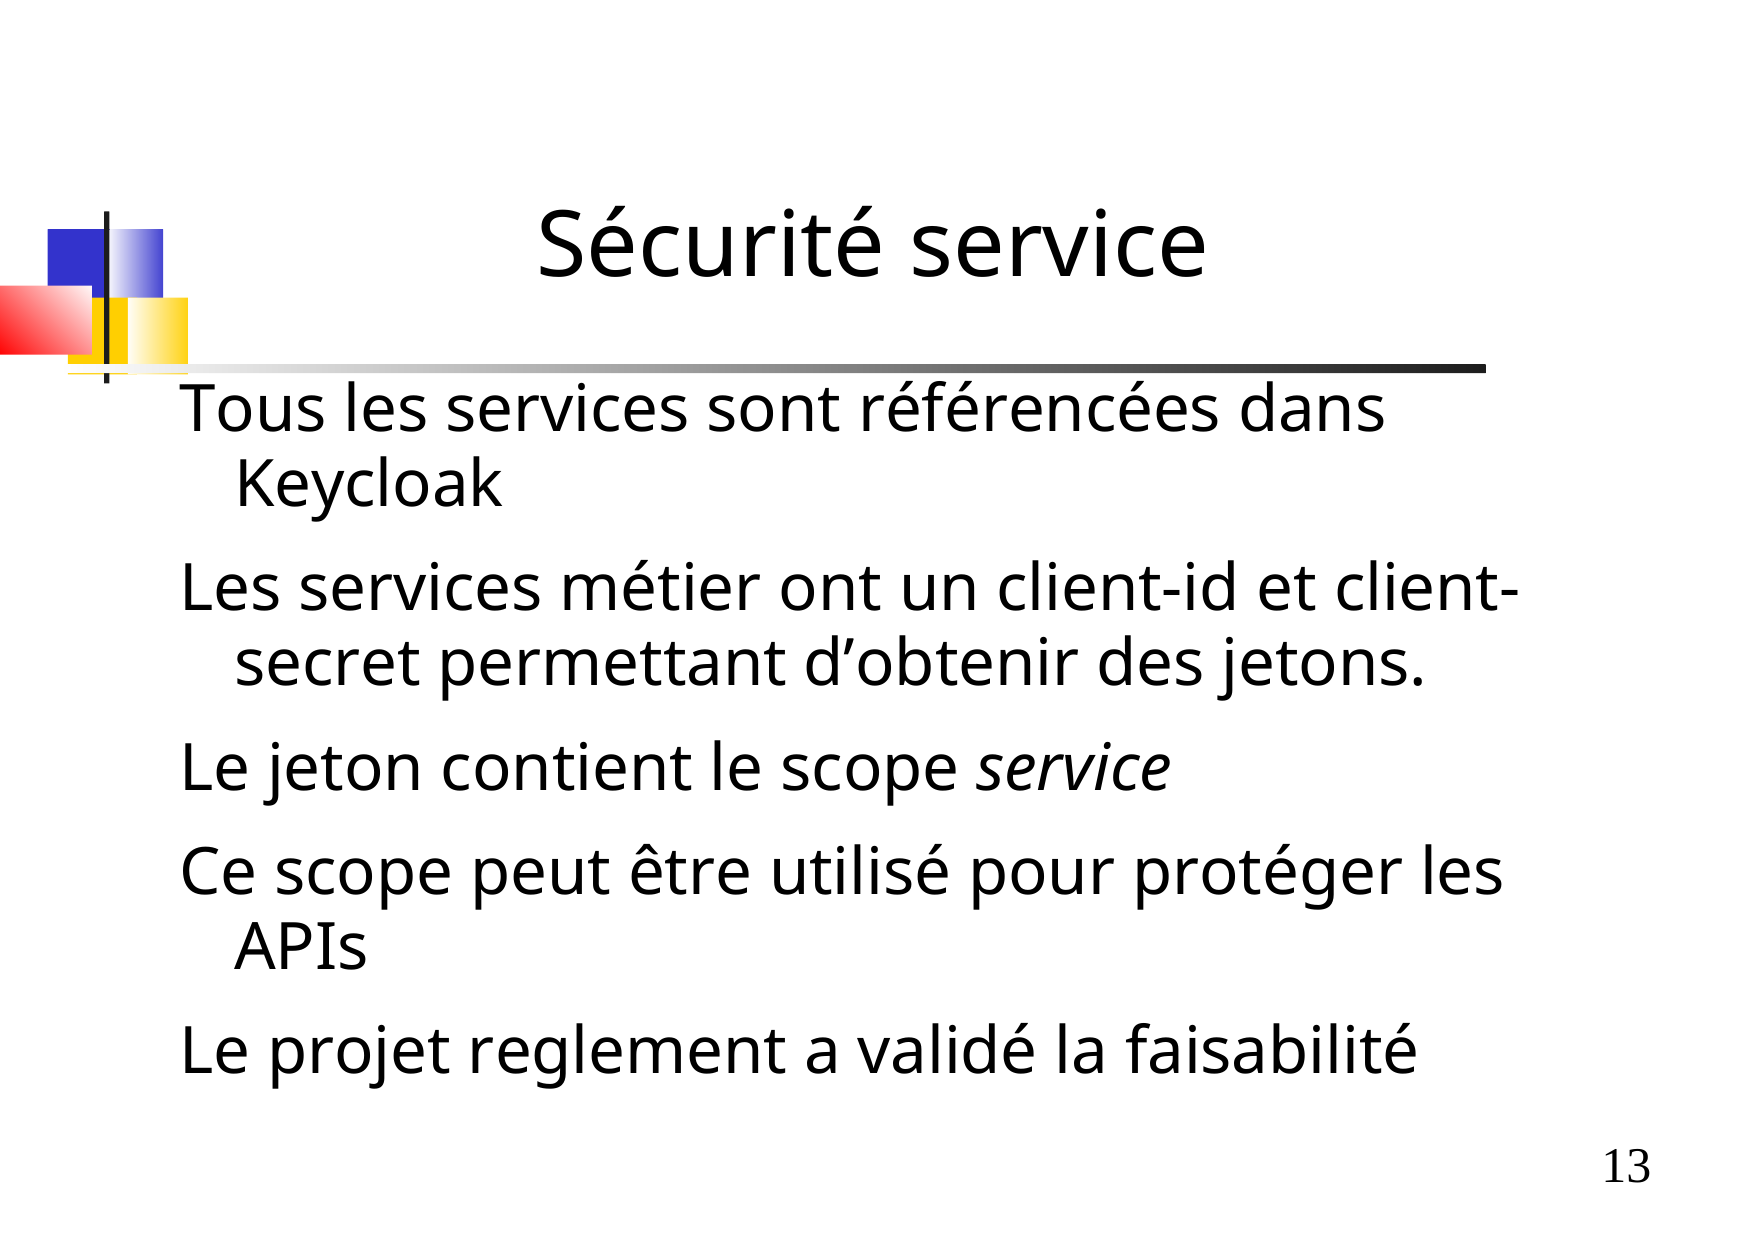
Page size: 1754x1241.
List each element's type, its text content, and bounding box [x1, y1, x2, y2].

title Sécurité service [179, 139, 1567, 351]
list Tous les services sont référencées dans Keycloak Les services métier ont un client-id et client-secret permettant d’obtenir des jetons. Le jeton contient le scope service Ce scope peut être utilisé pour protéger les APIs Le projet reglement a validé la faisabilité [179, 371, 1567, 1091]
